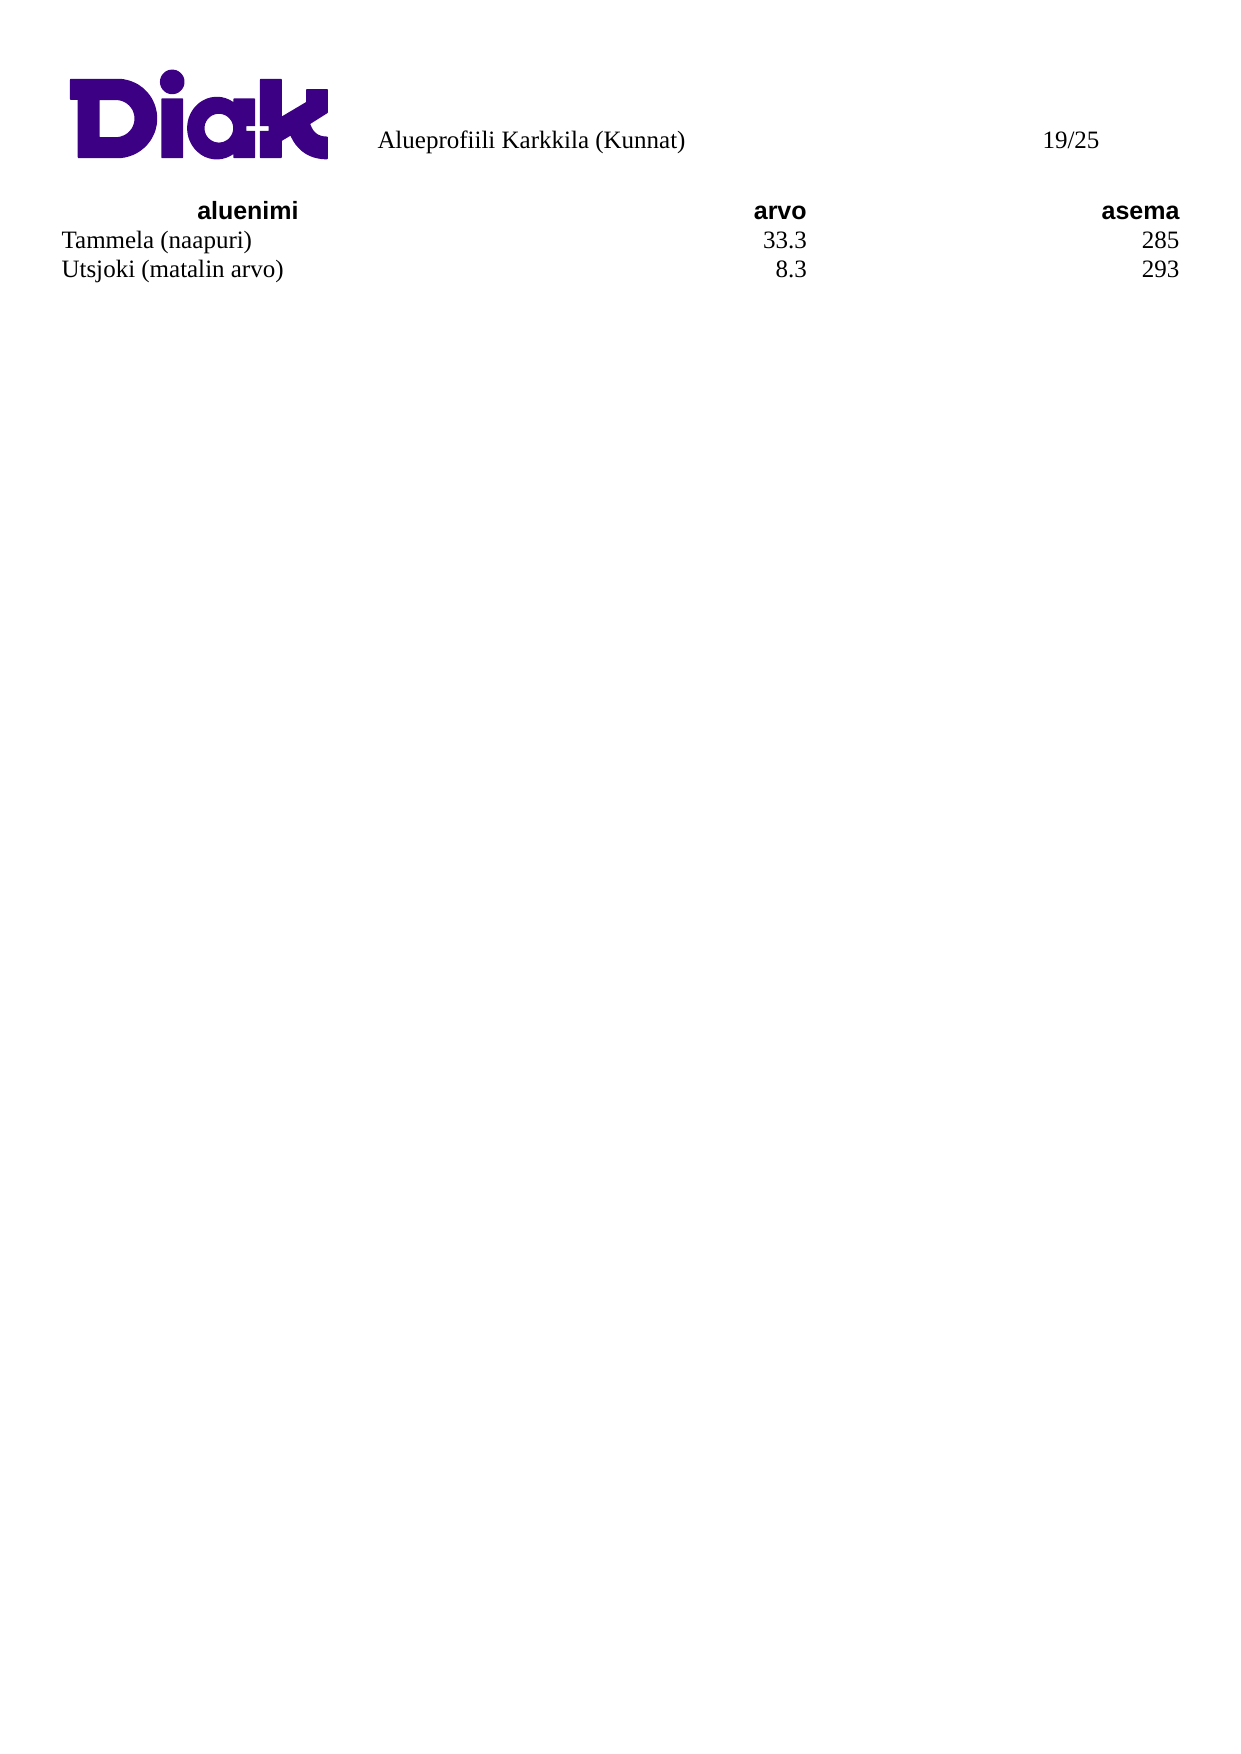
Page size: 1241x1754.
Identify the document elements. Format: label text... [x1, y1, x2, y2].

table_cell 33.3 [434, 225, 806, 254]
table_cell 293 [806, 254, 1179, 282]
table_cell 285 [806, 225, 1179, 254]
table_header asema [806, 196, 1179, 225]
table_header arvo [434, 196, 806, 225]
table_header aluenimi [61, 196, 434, 225]
table_cell Utsjoki (matalin arvo) [61, 254, 434, 282]
table_cell 8.3 [434, 254, 806, 282]
table_cell Tammela (naapuri) [61, 225, 434, 254]
